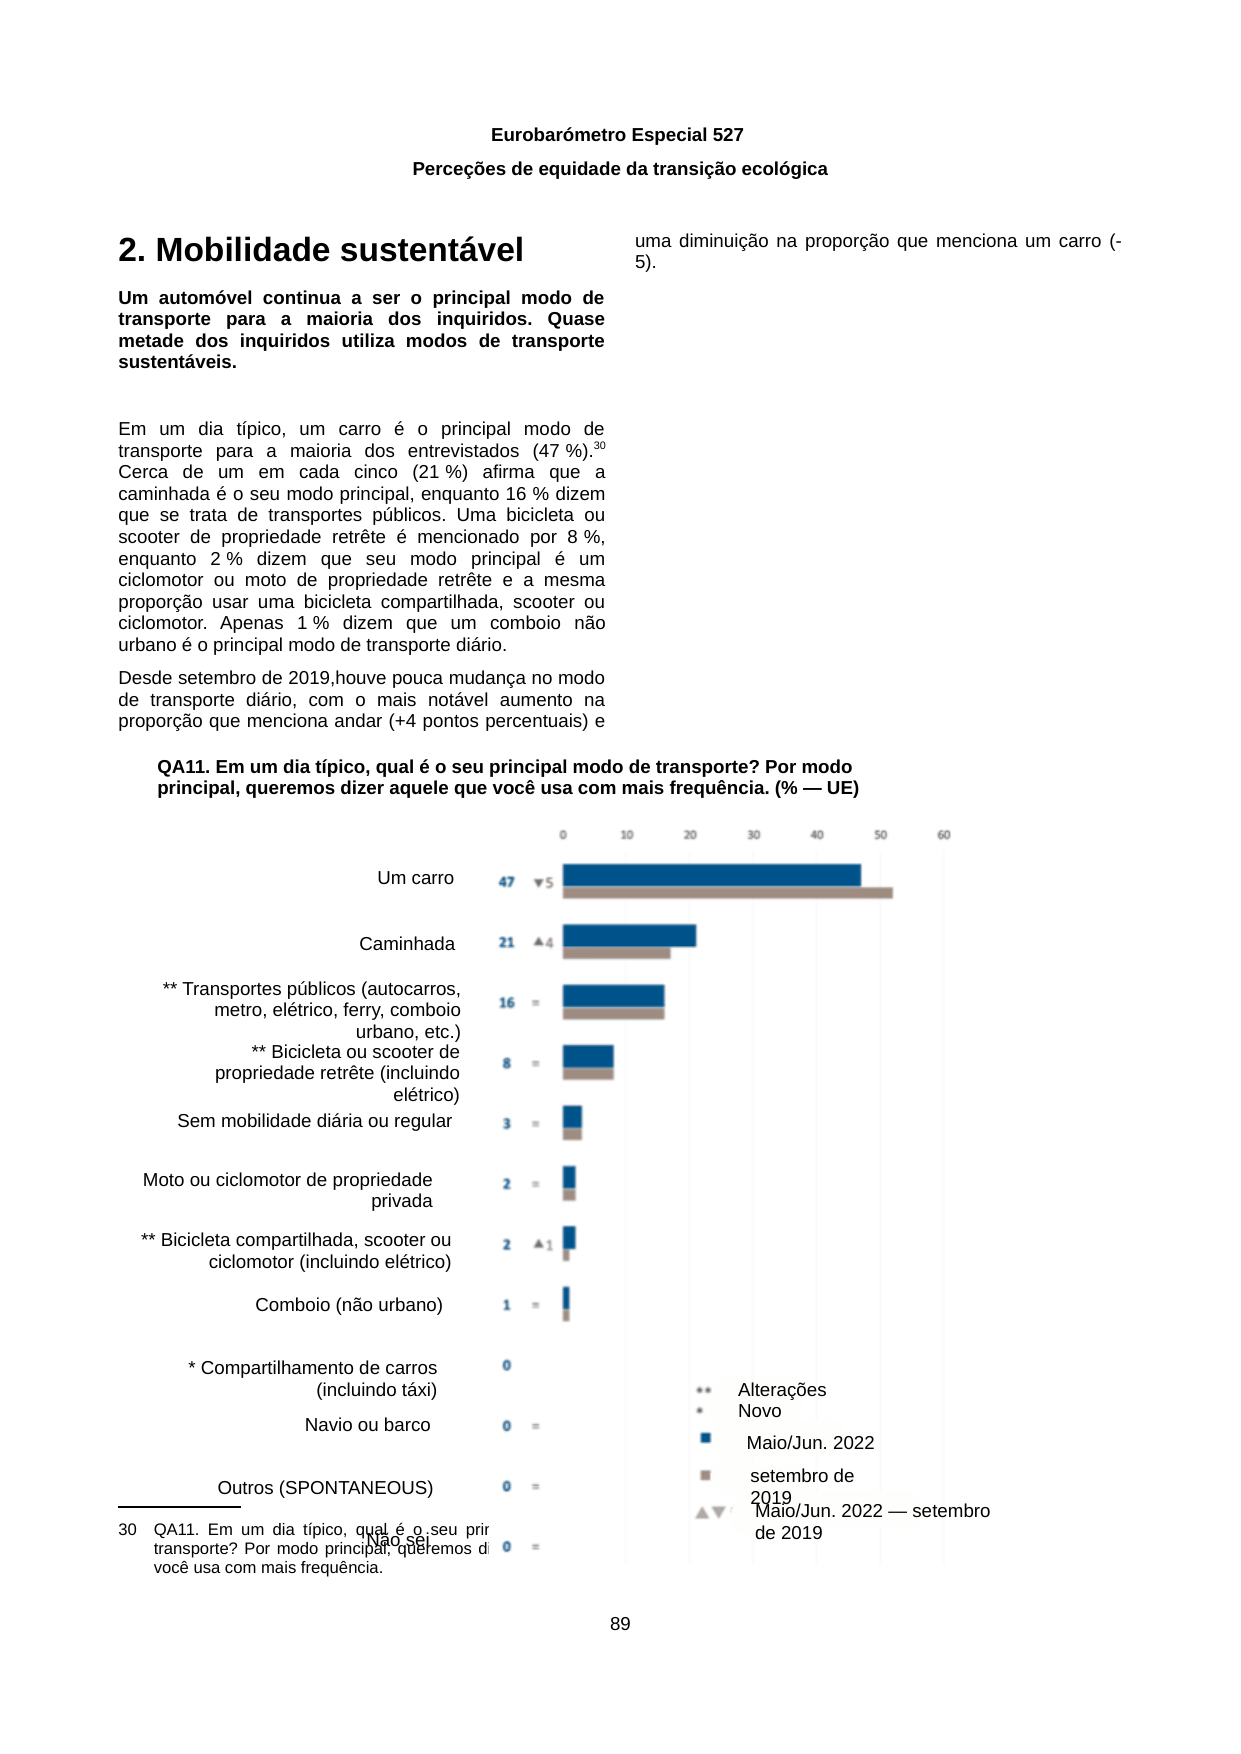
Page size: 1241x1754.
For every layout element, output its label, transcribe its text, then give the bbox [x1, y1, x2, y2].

text Em um dia típico, um carro é o principal modo de transporte para a maioria dos entrevistados (47 %). Cerca de um em cada cinco (21 %) afirma que a caminhada é o seu modo principal, enquanto 16 % dizem que se trata de transportes públicos. Uma bicicleta ou scooter de propriedade retrête é mencionado por 8 %, enquanto 2 % dizem que seu modo principal é um ciclomotor ou moto de propriedade retrête e a mesma proporção usar uma bicicleta compartilhada, scooter ou ciclomotor. Apenas 1 % dizem que um comboio não urbano é o principal modo de transporte diário. [118, 418, 605, 655]
picture [489, 807, 976, 1565]
text QA11. Em um dia típico, qual é o seu principal modo de transporte? Por modo principal, queremos dizer aquele que você usa com mais frequência. [118, 1519, 605, 1577]
subtitle 2. Mobilidade sustentável [118, 229, 605, 268]
text uma diminuição na proporção que menciona um carro (-5). [635, 229, 1122, 272]
text Um automóvel continua a ser o principal modo de transporte para a maioria dos inquiridos. Quase metade dos inquiridos utiliza modos de transporte sustentáveis. [118, 286, 605, 373]
text Desde setembro de 2019,houve pouca mudança no modo de transporte diário, com o mais notável aumento na proporção que menciona andar (+4 pontos percentuais) e [118, 667, 605, 732]
